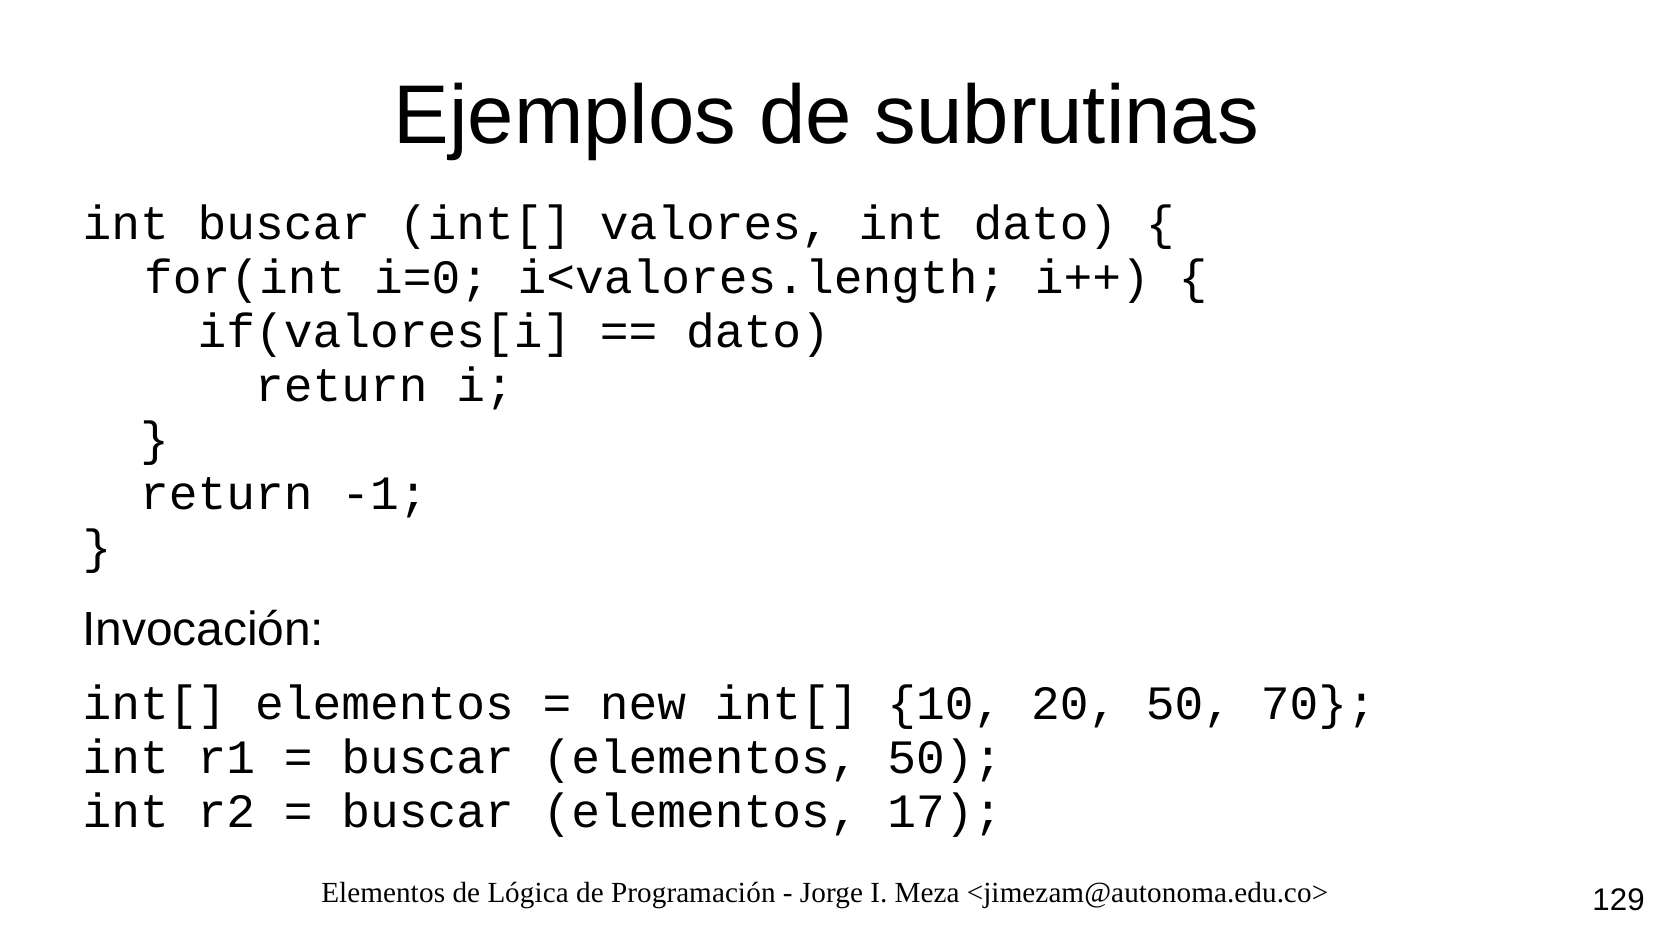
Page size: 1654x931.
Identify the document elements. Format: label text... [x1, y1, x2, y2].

title Ejemplos de subrutinas [82, 37, 1571, 193]
list int buscar (int[] valores, int dato) { for(int i=0; i<valores.length; i++) { if(valores[i] == dato) return i; } return -1; } Invocación: int[] elementos = new int[] {10, 20, 50, 70}; int r1 = buscar (elementos, 50); int r2 = buscar (elementos, 17); [82, 199, 1571, 845]
